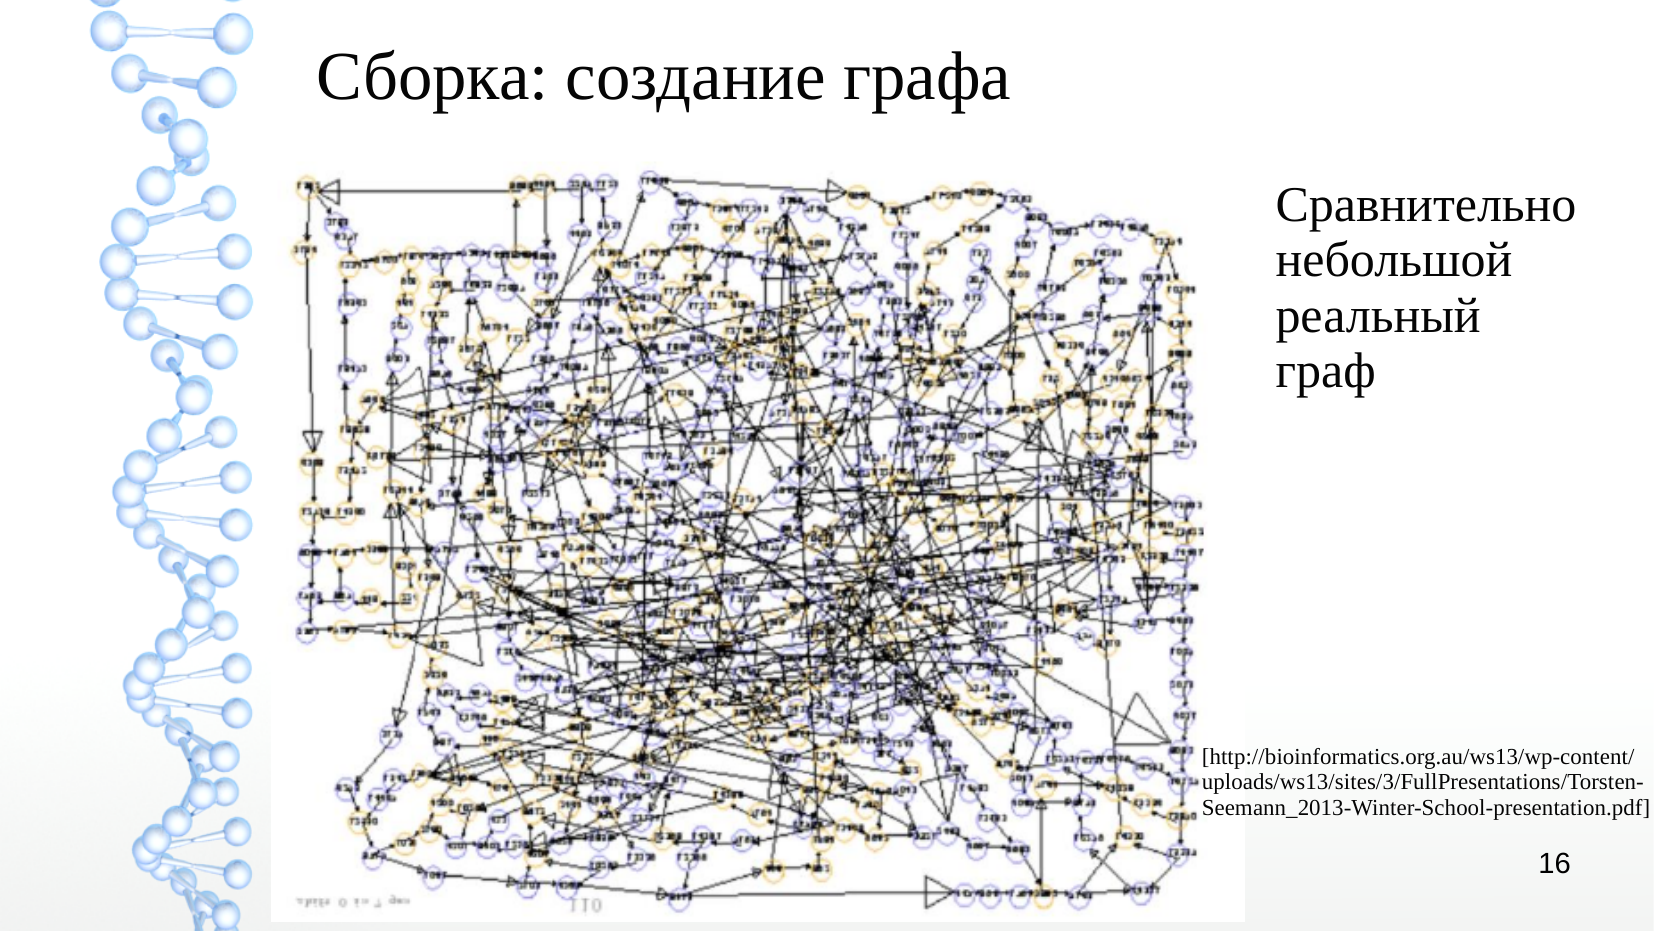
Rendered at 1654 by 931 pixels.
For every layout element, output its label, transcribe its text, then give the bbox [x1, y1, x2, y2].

title Сборка: создание графа [0, 0, 1329, 154]
list Сравнительно небольшой реальный граф [1204, 177, 1630, 414]
picture [0, 0, 1654, 931]
list [http://bioinformatics.org.au/ws13/wp-content/uploads/ws13/sites/3/FullPresentations/Torsten-Seemann_2013-Winter-School-presentation.pdf] [1169, 744, 1654, 839]
